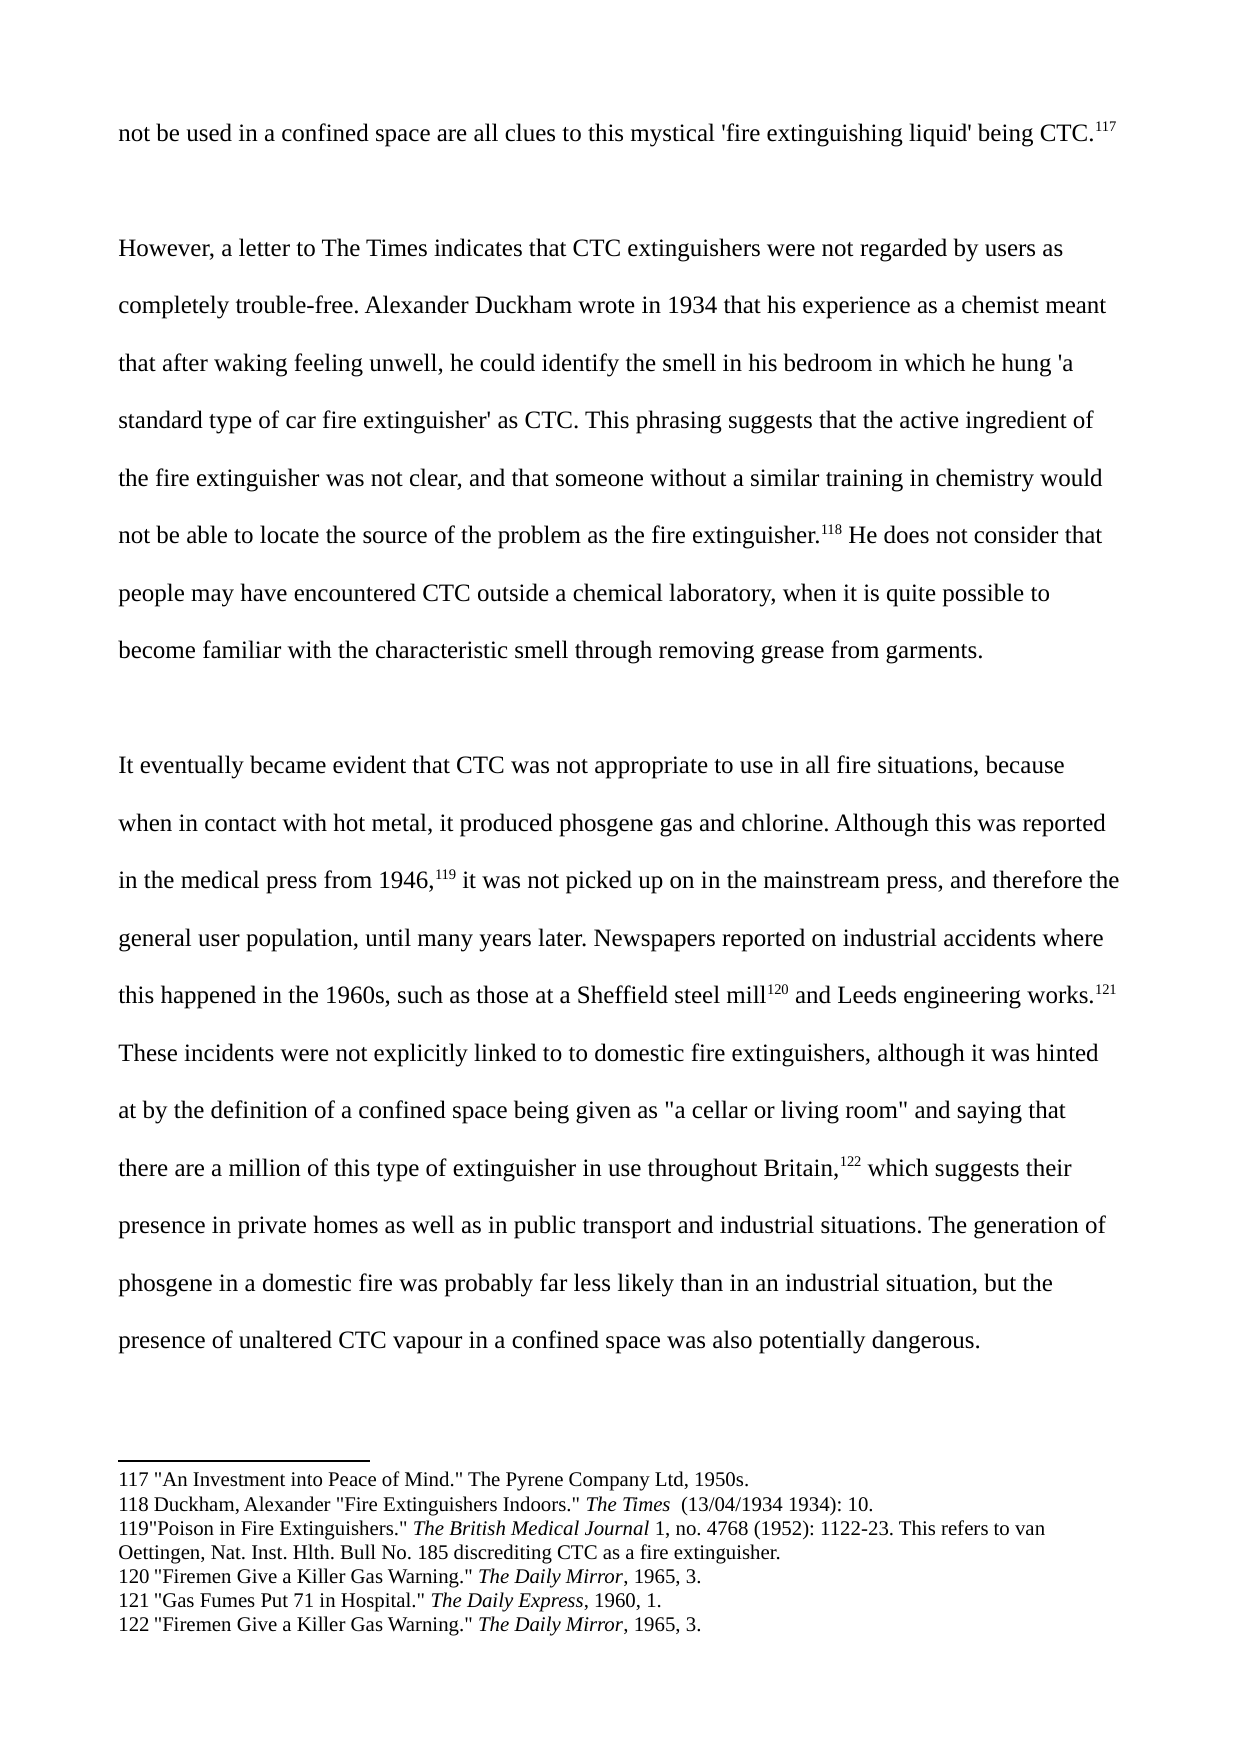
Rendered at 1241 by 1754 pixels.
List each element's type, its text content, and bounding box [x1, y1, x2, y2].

text It eventually became evident that CTC was not appropriate to use in all fire situations, because when in contact with hot metal, it produced phosgene gas and chlorine. Although this was reported in the medical press from 1946, it was not picked up on in the mainstream press, and therefore the general user population, until many years later. Newspapers reported on industrial accidents where this happened in the 1960s, such as those at a Sheffield steel mill and Leeds engineering works. These incidents were not explicitly linked to to domestic fire extinguishers, although it was hinted at by the definition of a confined space being given as "a cellar or living room" and saying that there are a million of this type of extinguisher in use throughout Britain, which suggests their presence in private homes as well as in public transport and industrial situations. The generation of phosgene in a domestic fire was probably far less likely than in an industrial situation, but the presence of unaltered CTC vapour in a confined space was also potentially dangerous. [118, 751, 1122, 1354]
text Duckham, Alexander "Fire Extinguishers Indoors." The Times (13/04/1934 1934): 10. [118, 1491, 1122, 1516]
text "Gas Fumes Put 71 in Hospital." The Daily Express, 1960, 1. [118, 1588, 1122, 1612]
text "Firemen Give a Killer Gas Warning." The Daily Mirror, 1965, 3. [118, 1612, 1122, 1636]
text However, a letter to The Times indicates that CTC extinguishers were not regarded by users as completely trouble-free. Alexander Duckham wrote in 1934 that his experience as a chemist meant that after waking feeling unwell, he could identify the smell in his bedroom in which he hung 'a standard type of car fire extinguisher' as CTC. This phrasing suggests that the active ingredient of the fire extinguisher was not clear, and that someone without a similar training in chemistry would not be able to locate the source of the problem as the fire extinguisher. He does not consider that people may have encountered CTC outside a chemical laboratory, when it is quite possible to become familiar with the characteristic smell through removing grease from garments. [118, 233, 1122, 664]
text "Poison in Fire Extinguishers." The British Medical Journal 1, no. 4768 (1952): 1122-23. This refers to van Oettingen, Nat. Inst. Hlth. Bull No. 185 discrediting CTC as a fire extinguisher. [118, 1516, 1122, 1564]
text not be used in a confined space are all clues to this mystical 'fire extinguishing liquid' being CTC. [118, 118, 1122, 147]
text "An Investment into Peace of Mind." The Pyrene Company Ltd, 1950s. [118, 1467, 1122, 1491]
text "Firemen Give a Killer Gas Warning." The Daily Mirror, 1965, 3. [118, 1564, 1122, 1588]
